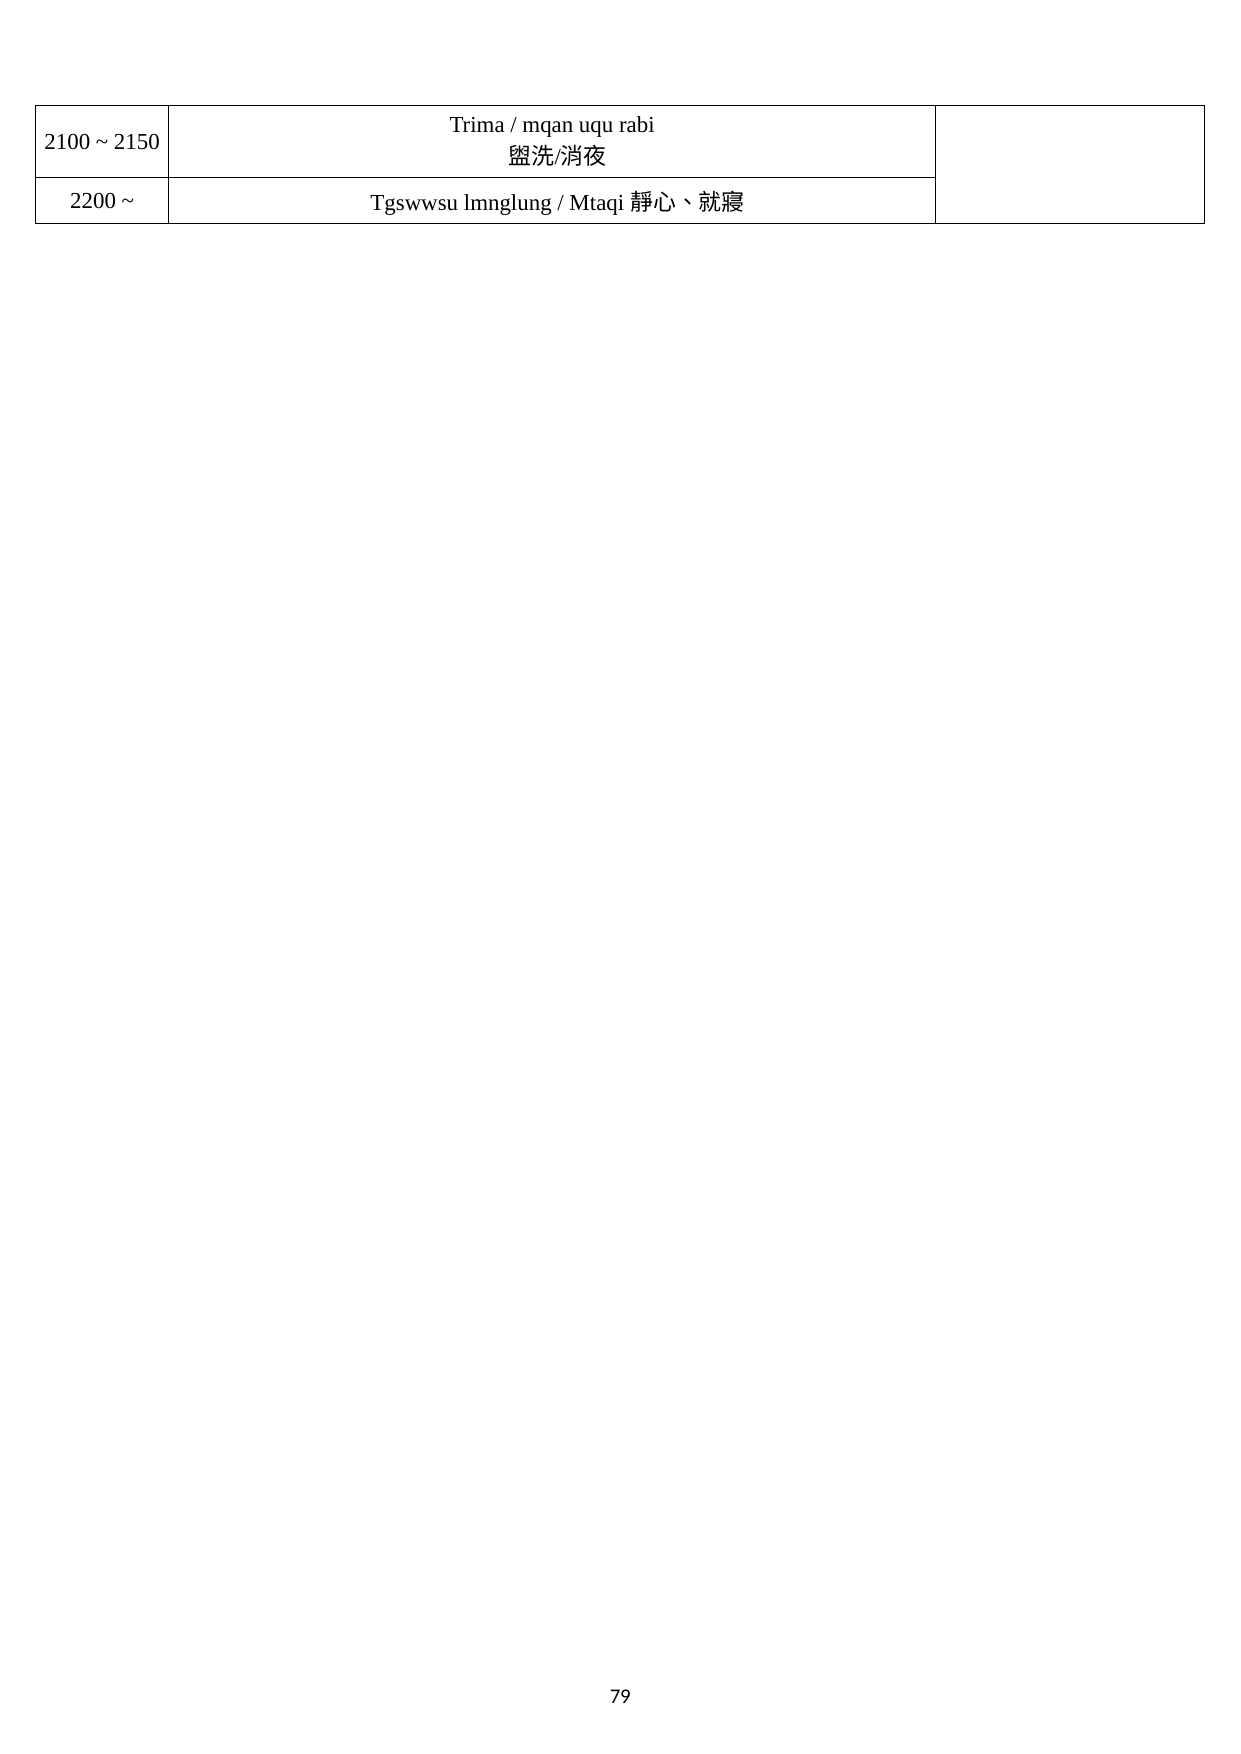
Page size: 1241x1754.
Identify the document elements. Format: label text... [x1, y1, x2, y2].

table_cell 2100 ~ 2150 [36, 106, 168, 177]
table_cell [936, 106, 1204, 222]
table_cell Tgswwsu lmnglung / Mtaqi 靜心、就寢 [169, 178, 935, 222]
table_cell 2200 ~ [36, 178, 168, 222]
table_cell Trima / mqan uqu rabi 盥洗/消夜 [169, 106, 935, 177]
